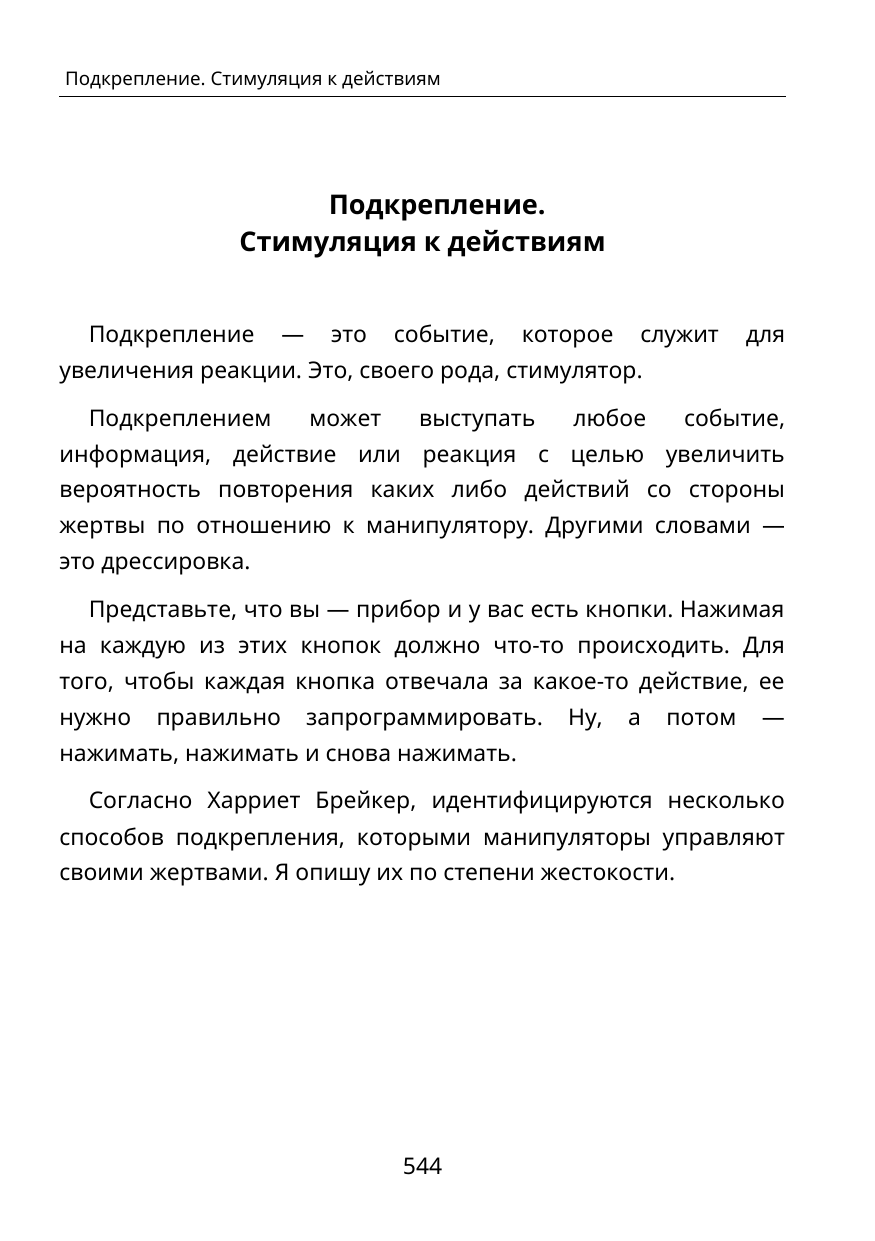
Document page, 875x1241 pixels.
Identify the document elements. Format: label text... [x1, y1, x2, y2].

text Подкреплением может выступать любое событие, информация, действие или реакция с целью увеличить вероятность повторения каких либо действий со стороны жертвы по отношению к манипулятору. Другими словами — это дрессировка. [59, 402, 786, 577]
subtitle Подкрепление. Стимуляция к действиям [59, 185, 786, 259]
text Согласно Харриет Брейкер, идентифицируются несколько способов подкрепления, которыми манипуляторы управляют своими жертвами. Я опишу их по степени жестокости. [59, 784, 786, 888]
text Представьте, что вы — прибор и у вас есть кнопки. Нажимая на каждую из этих кнопок должно что-то происходить. Для того, чтобы каждая кнопка отвечала за какое-то действие, ее нужно правильно запрограммировать. Ну, а потом — нажимать, нажимать и снова нажимать. [59, 593, 786, 768]
text Подкрепление — это событие, которое служит для увеличения реакции. Это, своего рода, стимулятор. [59, 318, 786, 385]
